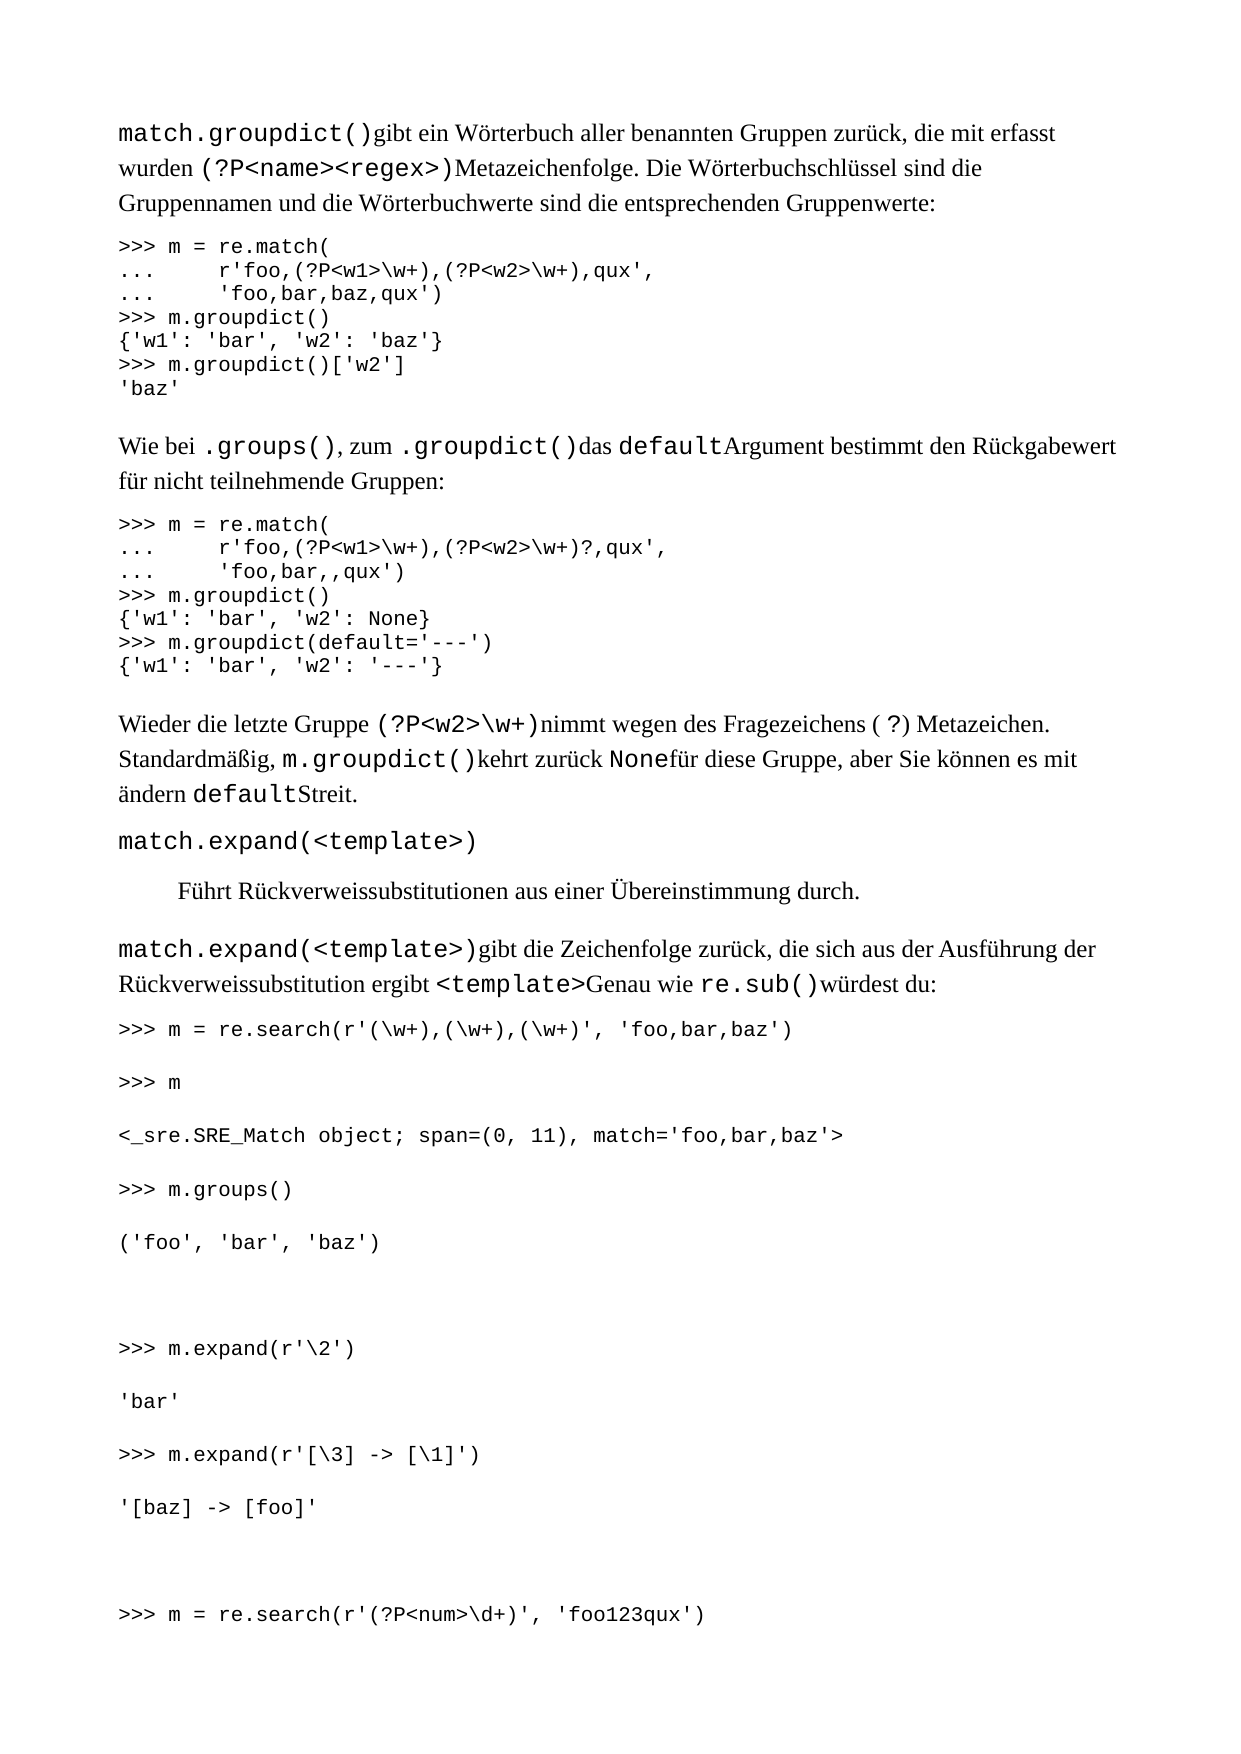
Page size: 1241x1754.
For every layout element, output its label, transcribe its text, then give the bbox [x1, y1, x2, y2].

text {'w1': 'bar', 'w2': '---'} [118, 656, 1122, 679]
text >>> m.expand(r'\2') [118, 1338, 1122, 1362]
text >>> m.groupdict() [118, 584, 1122, 608]
text >>> m.expand(r'[\3] -> [\1]') [118, 1444, 1122, 1468]
text >>> m.groupdict()['w2'] [118, 354, 1122, 378]
text 'baz' [118, 378, 1122, 401]
text match.expand(<template>)gibt die Zeichenfolge zurück, die sich aus der Ausführung der Rückverweissubstitution ergibt <template>Genau wie re.sub()würdest du: [118, 934, 1122, 1000]
text >>> m = re.match( [118, 236, 1122, 259]
text match.expand(<template>) [118, 829, 1122, 857]
text {'w1': 'bar', 'w2': None} [118, 608, 1122, 632]
text '[baz] -> [foo]' [118, 1497, 1122, 1521]
text Wie bei .groups(), zum .groupdict()das defaultArgument bestimmt den Rückgabewert für nicht teilnehmende Gruppen: [118, 431, 1122, 495]
text >>> m [118, 1072, 1122, 1096]
text ... r'foo,(?P<w1>\w+),(?P<w2>\w+),qux', [118, 259, 1122, 283]
text Führt Rückverweissubstitutionen aus einer Übereinstimmung durch. [177, 876, 1063, 905]
text >>> m.groups() [118, 1179, 1122, 1202]
text 'bar' [118, 1391, 1122, 1415]
text ('foo', 'bar', 'baz') [118, 1232, 1122, 1255]
text >>> m = re.match( [118, 514, 1122, 537]
text Wieder die letzte Gruppe (?P<w2>\w+)nimmt wegen des Fragezeichens ( ?) Metazeichen. Standardmäßig, m.groupdict()kehrt zurück Nonefür diese Gruppe, aber Sie können es mit ändern defaultStreit. [118, 709, 1122, 810]
text <_sre.SRE_Match object; span=(0, 11), match='foo,bar,baz'> [118, 1126, 1122, 1149]
text ... 'foo,bar,baz,qux') [118, 283, 1122, 307]
text >>> m.groupdict() [118, 307, 1122, 331]
text >>> m.groupdict(default='---') [118, 632, 1122, 656]
text ... r'foo,(?P<w1>\w+),(?P<w2>\w+)?,qux', [118, 537, 1122, 561]
text ... 'foo,bar,,qux') [118, 561, 1122, 584]
text >>> m = re.search(r'(?P<num>\d+)', 'foo123qux') [118, 1604, 1122, 1627]
text {'w1': 'bar', 'w2': 'baz'} [118, 331, 1122, 354]
text >>> m = re.search(r'(\w+),(\w+),(\w+)', 'foo,bar,baz') [118, 1019, 1122, 1043]
text match.groupdict()gibt ein Wörterbuch aller benannten Gruppen zurück, die mit erfasst wurden (?P<name><regex>)Metazeichenfolge. Die Wörterbuchschlüssel sind die Gruppennamen und die Wörterbuchwerte sind die entsprechenden Gruppenwerte: [118, 118, 1122, 217]
